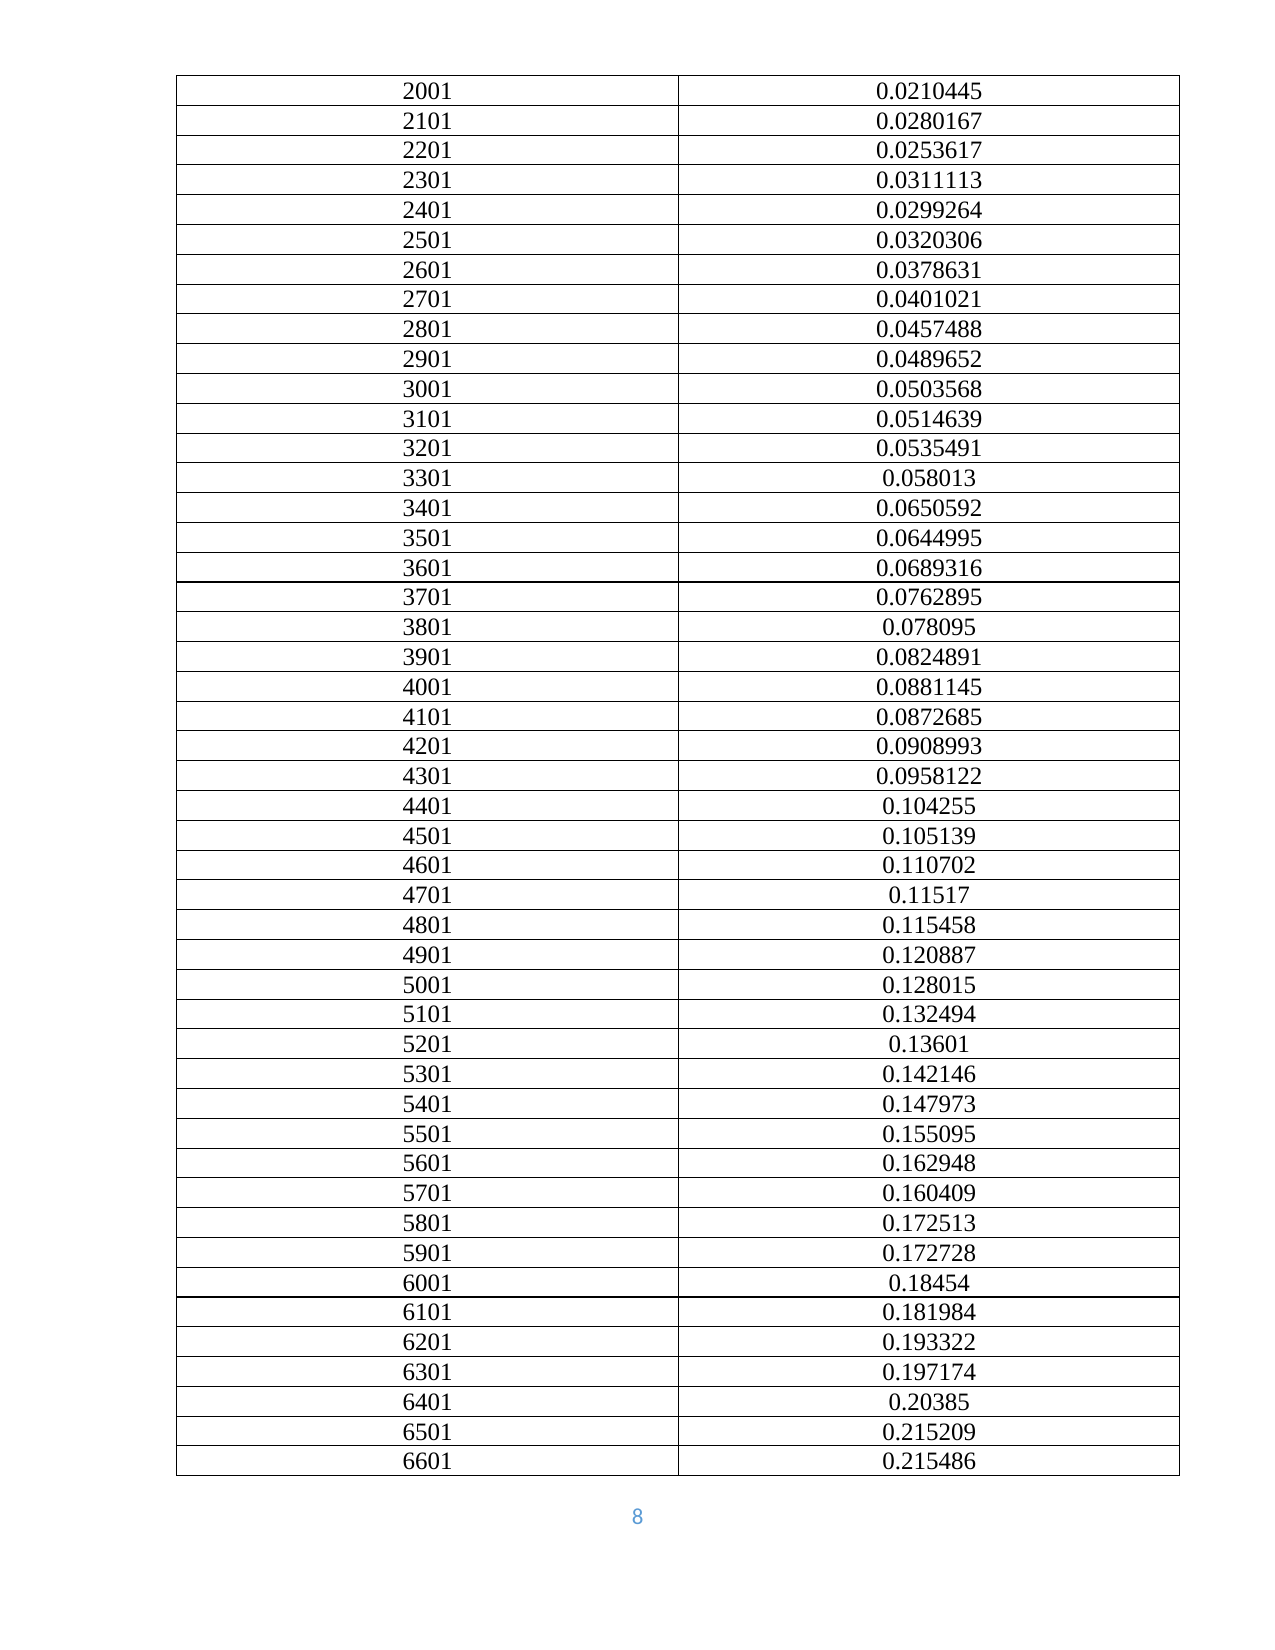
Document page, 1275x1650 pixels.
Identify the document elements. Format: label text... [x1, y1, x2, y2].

table_cell 4301 [177, 761, 678, 790]
table_cell 0.162948 [679, 1149, 1179, 1177]
table_cell 5101 [177, 1000, 678, 1028]
table_cell 0.193322 [679, 1327, 1179, 1356]
table_cell 4501 [177, 821, 678, 849]
table_cell 5701 [177, 1178, 678, 1207]
table_cell 4801 [177, 910, 678, 939]
table_cell 0.120887 [679, 940, 1179, 969]
table_cell 0.0958122 [679, 761, 1179, 790]
table_cell 4701 [177, 880, 678, 909]
table_cell 0.0881145 [679, 672, 1179, 701]
table_cell 0.058013 [679, 463, 1179, 492]
table_cell 6601 [177, 1446, 678, 1475]
table_cell 0.215209 [679, 1417, 1179, 1445]
table_cell 0.197174 [679, 1357, 1179, 1386]
table_cell 0.0457488 [679, 314, 1179, 343]
table_cell 3901 [177, 642, 678, 671]
table_cell 0.0514639 [679, 404, 1179, 432]
table_cell 2701 [177, 285, 678, 313]
table_cell 4201 [177, 731, 678, 760]
table_cell 0.0489652 [679, 344, 1179, 373]
table_cell 0.0320306 [679, 225, 1179, 254]
table_cell 0.172513 [679, 1208, 1179, 1237]
table_cell 6301 [177, 1357, 678, 1386]
table_cell 6401 [177, 1387, 678, 1416]
table_cell 6501 [177, 1417, 678, 1445]
table_cell 0.110702 [679, 851, 1179, 879]
table_cell 0.0650592 [679, 493, 1179, 522]
table_cell 5901 [177, 1238, 678, 1267]
table_cell 0.172728 [679, 1238, 1179, 1267]
table_cell 3701 [177, 583, 678, 611]
table_cell 0.155095 [679, 1119, 1179, 1147]
table_cell 3101 [177, 404, 678, 432]
table_cell 5201 [177, 1029, 678, 1058]
table_cell 0.115458 [679, 910, 1179, 939]
table_cell 3201 [177, 434, 678, 462]
table_cell 4401 [177, 791, 678, 820]
table_cell 0.215486 [679, 1446, 1179, 1475]
table_cell 0.0401021 [679, 285, 1179, 313]
table_cell 3501 [177, 523, 678, 552]
table_cell 2001 [177, 76, 678, 105]
table_cell 3801 [177, 612, 678, 641]
table_cell 4101 [177, 702, 678, 730]
table_cell 0.0872685 [679, 702, 1179, 730]
table_cell 0.0210445 [679, 76, 1179, 105]
table_cell 0.132494 [679, 1000, 1179, 1028]
table_cell 6201 [177, 1327, 678, 1356]
table_cell 3601 [177, 553, 678, 581]
table_cell 2601 [177, 255, 678, 283]
table_cell 0.128015 [679, 970, 1179, 998]
table_cell 2901 [177, 344, 678, 373]
table_cell 6101 [177, 1298, 678, 1326]
table_cell 0.18454 [679, 1268, 1179, 1296]
table_cell 0.0378631 [679, 255, 1179, 283]
table_cell 0.105139 [679, 821, 1179, 849]
table_cell 6001 [177, 1268, 678, 1296]
table_cell 4601 [177, 851, 678, 879]
table_cell 0.0503568 [679, 374, 1179, 403]
table_cell 5001 [177, 970, 678, 998]
table_cell 3301 [177, 463, 678, 492]
table_cell 0.0908993 [679, 731, 1179, 760]
table_cell 2801 [177, 314, 678, 343]
table_cell 5501 [177, 1119, 678, 1147]
table_cell 0.0299264 [679, 195, 1179, 224]
table_cell 0.147973 [679, 1089, 1179, 1118]
table_cell 0.0280167 [679, 106, 1179, 134]
table_cell 2501 [177, 225, 678, 254]
table_cell 0.104255 [679, 791, 1179, 820]
table_cell 0.181984 [679, 1298, 1179, 1326]
table_cell 5401 [177, 1089, 678, 1118]
table_cell 0.20385 [679, 1387, 1179, 1416]
table_cell 3001 [177, 374, 678, 403]
table_cell 2101 [177, 106, 678, 134]
table_cell 0.0689316 [679, 553, 1179, 581]
table_cell 0.0762895 [679, 583, 1179, 611]
table_cell 3401 [177, 493, 678, 522]
table_cell 0.078095 [679, 612, 1179, 641]
table_cell 0.160409 [679, 1178, 1179, 1207]
table_cell 5601 [177, 1149, 678, 1177]
table_cell 0.0311113 [679, 165, 1179, 194]
table_cell 0.0644995 [679, 523, 1179, 552]
table_cell 2401 [177, 195, 678, 224]
table_cell 5801 [177, 1208, 678, 1237]
table_cell 0.142146 [679, 1059, 1179, 1088]
table_cell 5301 [177, 1059, 678, 1088]
table_cell 0.0824891 [679, 642, 1179, 671]
table_cell 4901 [177, 940, 678, 969]
table_cell 0.13601 [679, 1029, 1179, 1058]
table_cell 4001 [177, 672, 678, 701]
table_cell 2201 [177, 136, 678, 164]
table_cell 0.0253617 [679, 136, 1179, 164]
table_cell 0.0535491 [679, 434, 1179, 462]
table_cell 0.11517 [679, 880, 1179, 909]
table_cell 2301 [177, 165, 678, 194]
